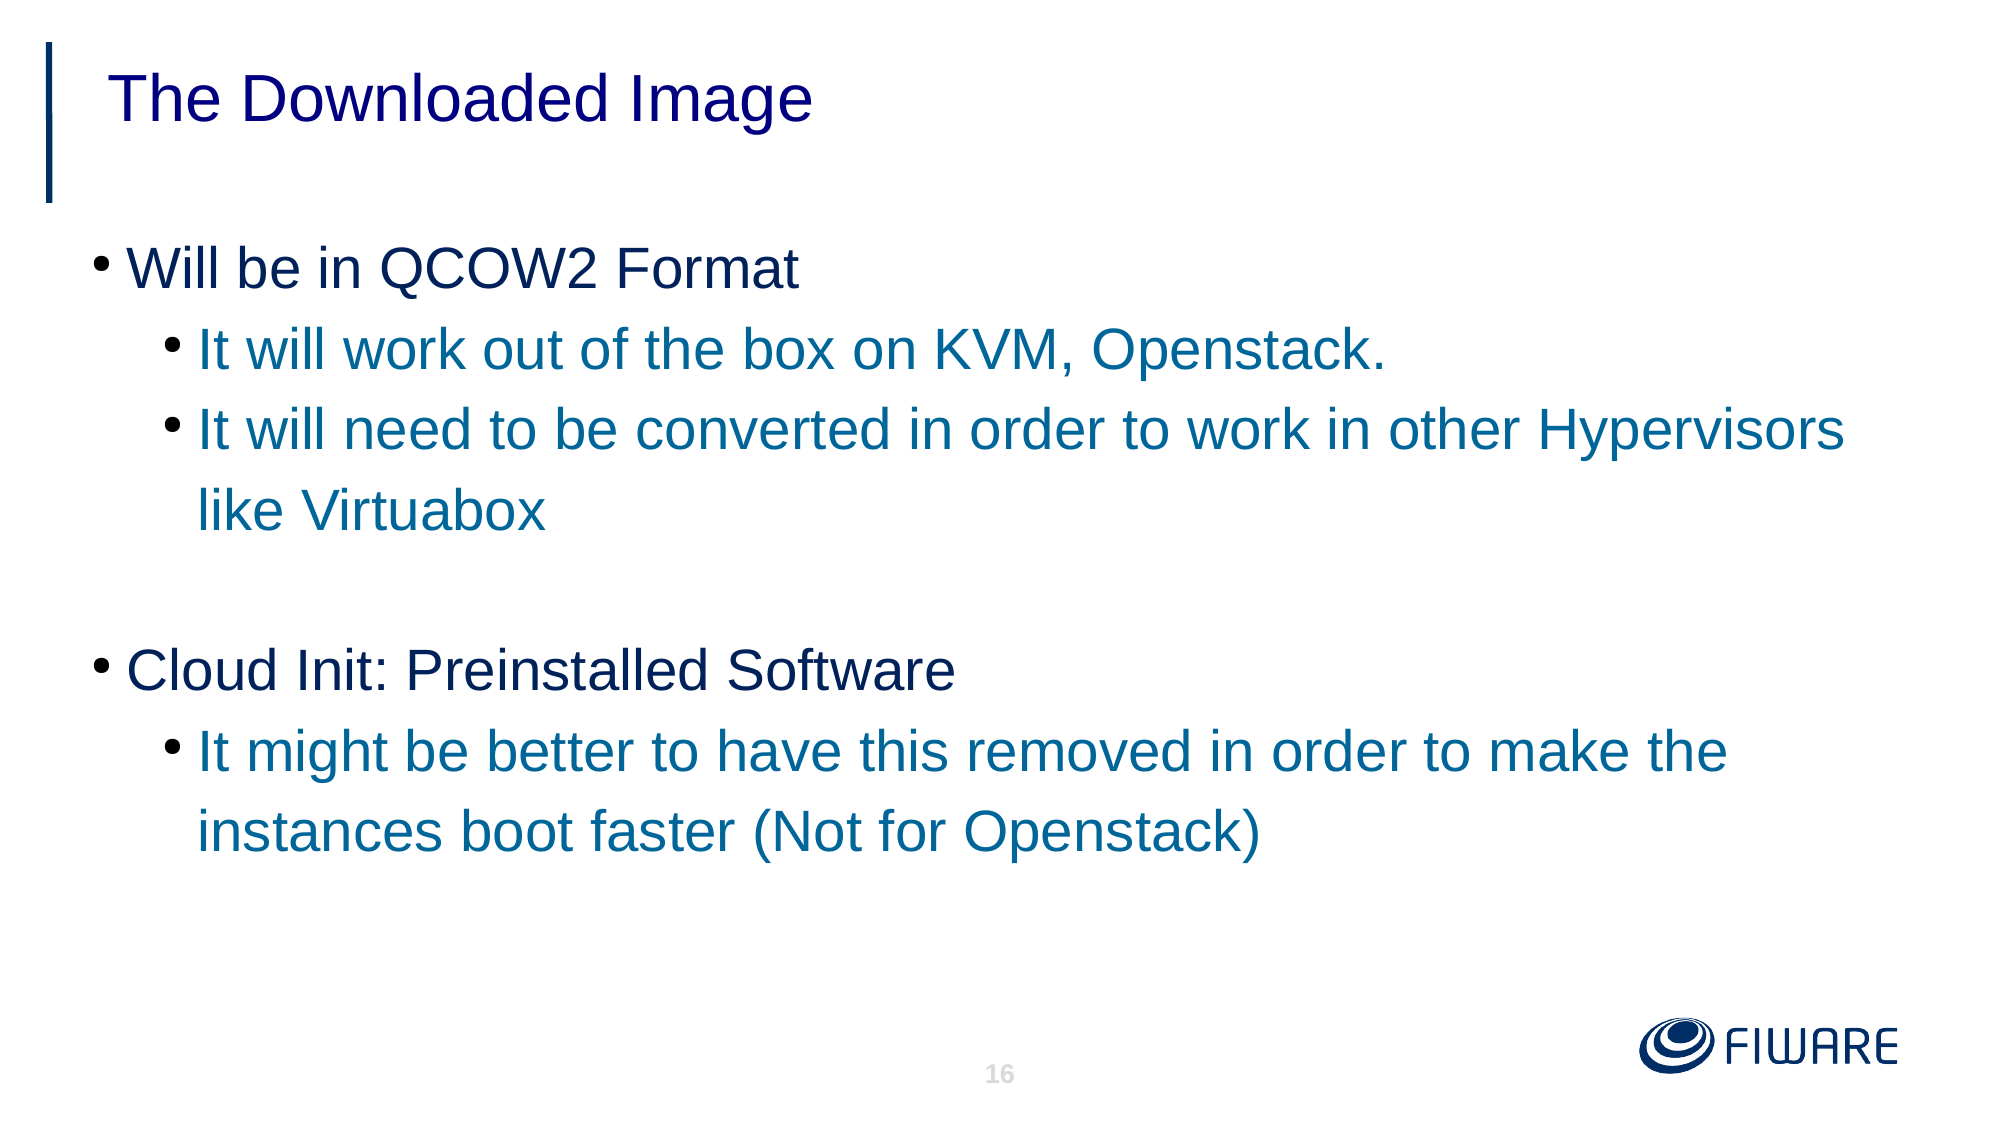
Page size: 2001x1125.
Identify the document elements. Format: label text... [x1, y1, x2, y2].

text_box Will be in QCOW2 Format It will work out of the box on KVM, Openstack. It will need to be converted in order to work in other Hypervisors like Virtuabox Cloud Init: Preinstalled Software It might be better to have this removed in order to make the instances boot faster (Not for Openstack) [76, 212, 1902, 871]
slide_number [887, 1042, 1113, 1103]
title The Downloaded Image [92, 47, 1704, 250]
picture [1635, 1012, 1905, 1077]
